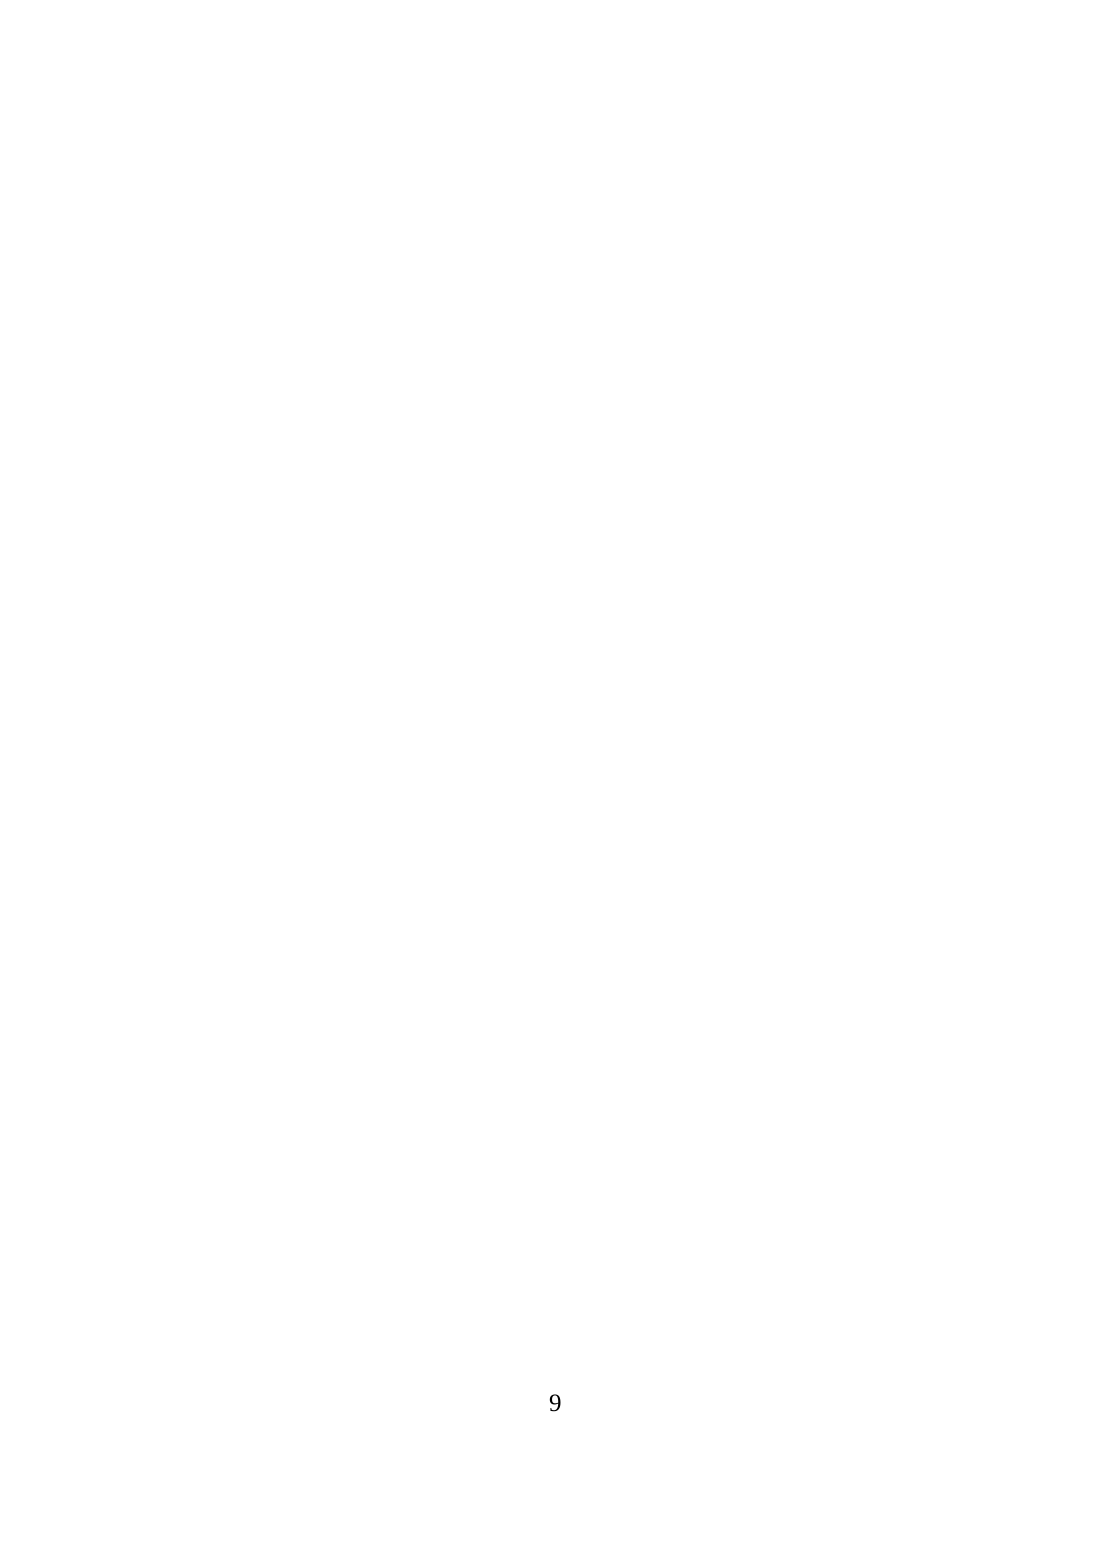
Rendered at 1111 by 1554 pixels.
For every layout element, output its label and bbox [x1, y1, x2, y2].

table_cell [527, 136, 584, 442]
table_cell [136, 136, 526, 442]
table_cell [591, 143, 654, 287]
table_cell [815, 143, 967, 287]
table_cell [655, 143, 814, 287]
table_cell [585, 136, 980, 442]
